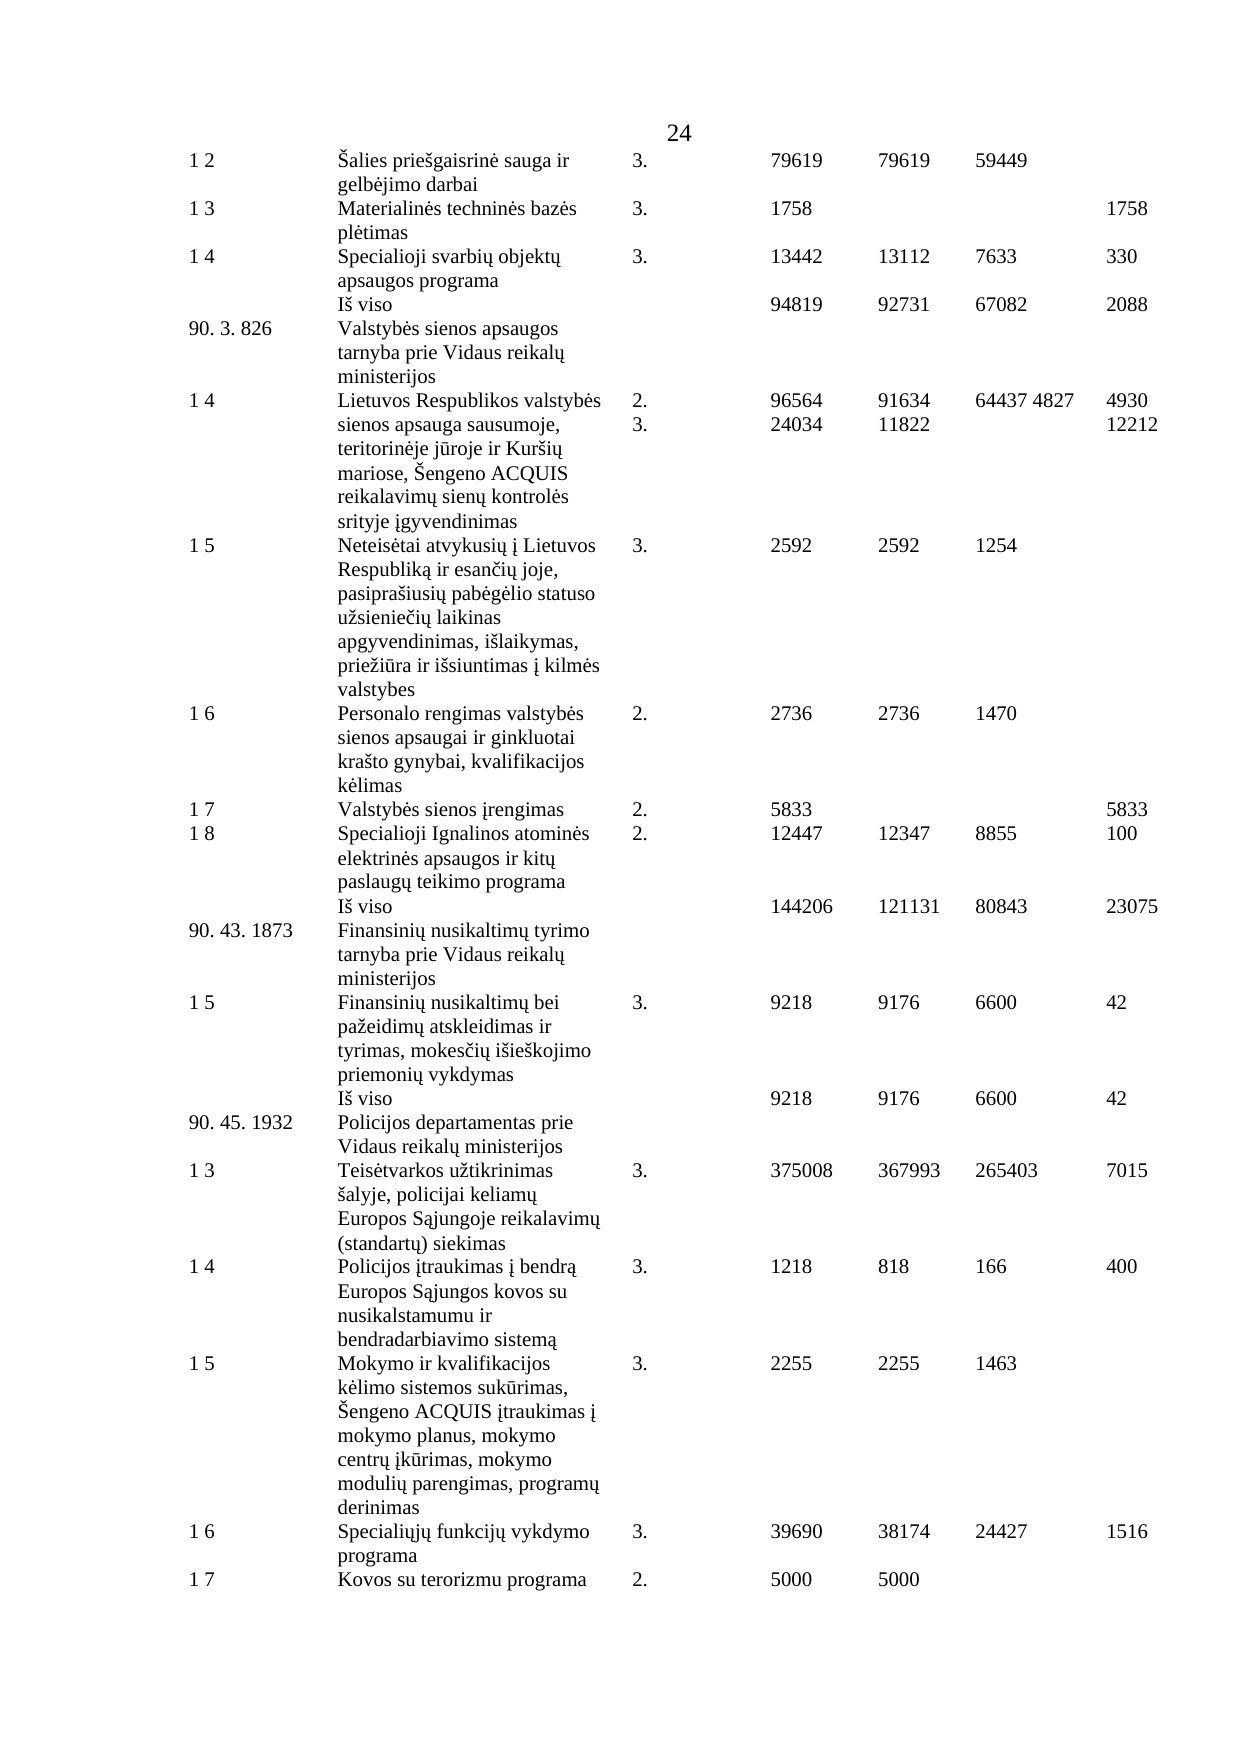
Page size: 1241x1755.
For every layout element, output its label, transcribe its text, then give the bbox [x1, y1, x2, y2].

table_cell [621, 316, 759, 388]
table_cell Specialioji svarbių objektų apsaugos programa [326, 244, 621, 292]
table_cell Šalies priešgaisrinė sauga ir gelbėjimo darbai [326, 148, 621, 196]
table_cell Policijos departamentas prie Vidaus reikalų ministerijos [326, 1110, 621, 1158]
table_cell 67082 [964, 292, 1095, 316]
table_cell [1095, 148, 1181, 196]
table_cell 3. [621, 1519, 759, 1567]
table_cell 144206 [759, 894, 867, 918]
table_cell [759, 1110, 867, 1158]
table_cell [867, 918, 964, 990]
table_cell 8855 [964, 821, 1095, 893]
table_cell 1758 [1095, 196, 1181, 244]
table_cell 9218 [759, 1086, 867, 1110]
table_cell 64437 4827 [964, 388, 1095, 533]
table_cell Specialioji Ignalinos atominės elektrinės apsaugos ir kitų paslaugų teikimo programa [326, 821, 621, 893]
table_cell 59449 [964, 148, 1095, 196]
table_cell 79619 [759, 148, 867, 196]
table_cell [1095, 533, 1181, 701]
table_cell 5833 [759, 797, 867, 821]
table_cell Finansinių nusikaltimų bei pažeidimų atskleidimas ir tyrimas, mokesčių išieškojimo priemonių vykdymas [326, 990, 621, 1086]
table_cell [1095, 1567, 1181, 1591]
table_cell 92731 [867, 292, 964, 316]
table_cell 166 [964, 1255, 1095, 1351]
table_cell Specialiųjų funkcijų vykdymo programa [326, 1519, 621, 1567]
table_cell 38174 [867, 1519, 964, 1567]
table_cell 42 [1095, 1086, 1181, 1110]
table_cell [964, 1110, 1095, 1158]
table_cell 2. [621, 701, 759, 797]
table_cell 2. [621, 1567, 759, 1591]
table_cell 6600 [964, 990, 1095, 1086]
table_cell 13442 [759, 244, 867, 292]
table_cell 12347 [867, 821, 964, 893]
table_cell 2. 3. [621, 388, 759, 533]
table_cell [867, 316, 964, 388]
table_cell Materialinės techninės bazės plėtimas [326, 196, 621, 244]
table_cell 1 8 [177, 821, 326, 893]
table_cell Valstybės sienos įrengimas [326, 797, 621, 821]
table_cell [867, 797, 964, 821]
table_cell [177, 894, 326, 918]
table_cell 42 [1095, 990, 1181, 1086]
table_cell 1 5 [177, 1351, 326, 1519]
table_cell 1 4 [177, 388, 326, 533]
table_cell 1470 [964, 701, 1095, 797]
table_cell [759, 918, 867, 990]
table_cell [964, 1567, 1095, 1591]
table_cell 265403 [964, 1158, 1095, 1254]
table_cell [867, 196, 964, 244]
table_cell 5000 [759, 1567, 867, 1591]
table_cell [1095, 918, 1181, 990]
table_cell [177, 1086, 326, 1110]
table_cell 1463 [964, 1351, 1095, 1519]
table_cell Teisėtvarkos užtikrinimas šalyje, policijai keliamų Europos Sąjungoje reikalavimų (standartų) siekimas [326, 1158, 621, 1254]
table_cell Iš viso [326, 894, 621, 918]
table_cell [964, 316, 1095, 388]
table_cell 1 2 [177, 148, 326, 196]
table_cell [867, 1110, 964, 1158]
table_cell 1 3 [177, 196, 326, 244]
table_cell 90. 45. 1932 [177, 1110, 326, 1158]
table_cell 12447 [759, 821, 867, 893]
table_cell 1 4 [177, 1255, 326, 1351]
table_cell [621, 1086, 759, 1110]
table_cell 23075 [1095, 894, 1181, 918]
table_cell 2736 [867, 701, 964, 797]
table_cell 2. [621, 797, 759, 821]
table_cell 1 7 [177, 1567, 326, 1591]
table_cell 1 6 [177, 701, 326, 797]
table_cell 9176 [867, 990, 964, 1086]
table_cell Personalo rengimas valstybės sienos apsaugai ir ginkluotai krašto gynybai, kvalifikacijos kėlimas [326, 701, 621, 797]
table_cell 100 [1095, 821, 1181, 893]
table_cell 2736 [759, 701, 867, 797]
table_cell [1095, 316, 1181, 388]
table_cell 80843 [964, 894, 1095, 918]
table_cell 818 [867, 1255, 964, 1351]
table_cell [621, 918, 759, 990]
table_cell 39690 [759, 1519, 867, 1567]
table_cell 2255 [867, 1351, 964, 1519]
table_cell [964, 196, 1095, 244]
table_cell 91634 11822 [867, 388, 964, 533]
table_cell 4930 12212 [1095, 388, 1181, 533]
table_cell [759, 316, 867, 388]
table_cell 13112 [867, 244, 964, 292]
table_cell Valstybės sienos apsaugos tarnyba prie Vidaus reikalų ministerijos [326, 316, 621, 388]
table_cell 2255 [759, 1351, 867, 1519]
table_cell [964, 797, 1095, 821]
table_cell 330 [1095, 244, 1181, 292]
table_cell 1 7 [177, 797, 326, 821]
table_cell Policijos įtraukimas į bendrą Europos Sąjungos kovos su nusikalstamumu ir bendradarbiavimo sistemą [326, 1255, 621, 1351]
table_cell 9176 [867, 1086, 964, 1110]
table_cell [1095, 1110, 1181, 1158]
table_cell 7633 [964, 244, 1095, 292]
table_cell Iš viso [326, 1086, 621, 1110]
table_cell 3. [621, 533, 759, 701]
table_cell 90. 43. 1873 [177, 918, 326, 990]
table_cell [621, 894, 759, 918]
table_cell 9218 [759, 990, 867, 1086]
table_cell 2. [621, 821, 759, 893]
table_cell Mokymo ir kvalifikacijos kėlimo sistemos sukūrimas, Šengeno ACQUIS įtraukimas į mokymo planus, mokymo centrų įkūrimas, mokymo modulių parengimas, programų derinimas [326, 1351, 621, 1519]
table_cell 1 4 [177, 244, 326, 292]
table_cell 90. 3. 826 [177, 316, 326, 388]
table_cell 2088 [1095, 292, 1181, 316]
table_cell Lietuvos Respublikos valstybės sienos apsauga sausumoje, teritorinėje jūroje ir Kuršių mariose, Šengeno ACQUIS reikalavimų sienų kontrolės srityje įgyvendinimas [326, 388, 621, 533]
table_cell [964, 918, 1095, 990]
table_cell 1218 [759, 1255, 867, 1351]
table_cell 1 6 [177, 1519, 326, 1567]
table_cell [1095, 701, 1181, 797]
table_cell 1254 [964, 533, 1095, 701]
table_cell 1 3 [177, 1158, 326, 1254]
table_cell 400 [1095, 1255, 1181, 1351]
table_cell 3. [621, 196, 759, 244]
table_cell 6600 [964, 1086, 1095, 1110]
table_cell 2592 [867, 533, 964, 701]
table_cell 3. [621, 1255, 759, 1351]
table_cell [621, 292, 759, 316]
table_cell 1 5 [177, 990, 326, 1086]
table_cell 7015 [1095, 1158, 1181, 1254]
table_cell 5833 [1095, 797, 1181, 821]
table_cell 1 5 [177, 533, 326, 701]
table_cell 3. [621, 1158, 759, 1254]
table_cell 1758 [759, 196, 867, 244]
table_cell 24427 [964, 1519, 1095, 1567]
table_cell [177, 292, 326, 316]
table_cell 79619 [867, 148, 964, 196]
table_cell 367993 [867, 1158, 964, 1254]
table_cell 3. [621, 148, 759, 196]
table_cell Kovos su terorizmu programa [326, 1567, 621, 1591]
table_cell 96564 24034 [759, 388, 867, 533]
table_cell 94819 [759, 292, 867, 316]
table_cell 3. [621, 1351, 759, 1519]
table_cell 2592 [759, 533, 867, 701]
table_cell Finansinių nusikaltimų tyrimo tarnyba prie Vidaus reikalų ministerijos [326, 918, 621, 990]
table_cell 5000 [867, 1567, 964, 1591]
table_cell Neteisėtai atvykusių į Lietuvos Respubliką ir esančių joje, pasiprašiusių pabėgėlio statuso užsieniečių laikinas apgyvendinimas, išlaikymas, priežiūra ir išsiuntimas į kilmės valstybes [326, 533, 621, 701]
table_cell 1516 [1095, 1519, 1181, 1567]
table_cell 3. [621, 244, 759, 292]
table_cell [621, 1110, 759, 1158]
table_cell 3. [621, 990, 759, 1086]
table_cell Iš viso [326, 292, 621, 316]
table_cell 121131 [867, 894, 964, 918]
table_cell [1095, 1351, 1181, 1519]
table_cell 375008 [759, 1158, 867, 1254]
